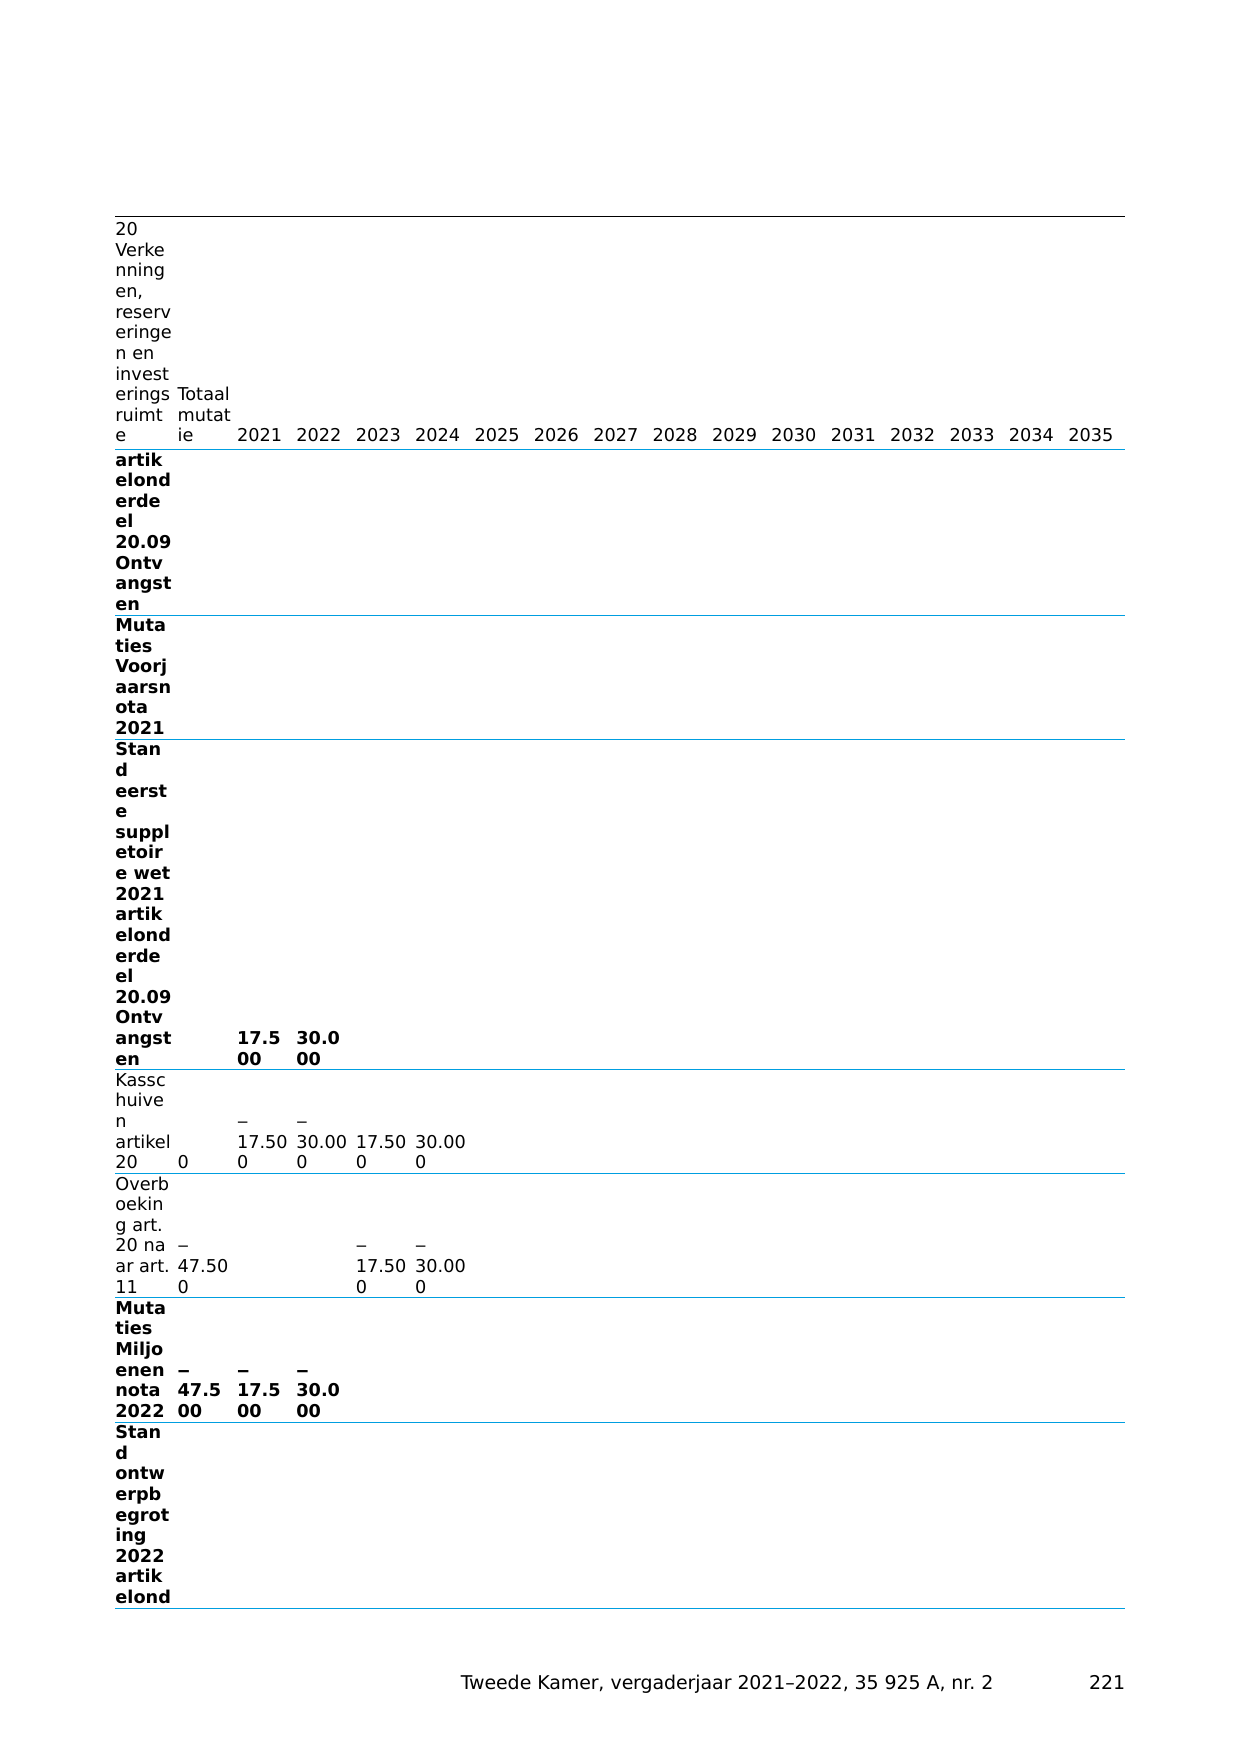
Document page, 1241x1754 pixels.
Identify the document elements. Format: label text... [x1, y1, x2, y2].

table_cell [709, 1298, 768, 1421]
table_cell [353, 1298, 412, 1421]
table_cell ‒ 47.500 [175, 1298, 234, 1421]
table_cell [353, 740, 412, 1069]
table_cell ‒ 30.000 [293, 1298, 353, 1421]
table_cell [590, 740, 649, 1069]
table_cell [1065, 1423, 1125, 1608]
table_cell [828, 1070, 887, 1173]
table_cell [412, 1423, 471, 1608]
table_cell [471, 1070, 531, 1173]
table_cell 2025 [471, 217, 531, 449]
table_cell Mutaties Miljoenennota 2022 [115, 1298, 174, 1421]
table_cell [531, 1070, 590, 1173]
table_cell [1006, 1070, 1065, 1173]
table_cell 2023 [353, 217, 412, 449]
table_cell [887, 1423, 946, 1608]
table_cell 2029 [709, 217, 768, 449]
table_cell [768, 1070, 828, 1173]
table_cell Kasschuiven artikel 20 [115, 1070, 174, 1173]
table_cell ‒ 17.500 [234, 1298, 293, 1421]
table_cell [412, 1298, 471, 1421]
table_cell [1065, 1174, 1125, 1297]
table_cell [471, 740, 531, 1069]
table_cell Overboeking art. 20 naar art. 11 [115, 1174, 174, 1297]
table_cell [234, 616, 293, 739]
table_header Tabel 89 Artikel 20 Verkenningen, reserveringen en investeringsruimte (bedragen x € 1.000) [115, 191, 1125, 216]
table_cell [293, 1174, 353, 1297]
table_cell [1065, 616, 1125, 739]
table_cell [650, 616, 709, 739]
table_cell [1006, 616, 1065, 739]
table_cell 2035 [1065, 217, 1125, 449]
table_cell 2032 [887, 217, 946, 449]
table_cell [531, 616, 590, 739]
table_cell ‒ 30.000 [412, 1174, 471, 1297]
table_cell 0 [175, 1070, 234, 1173]
table_cell 2034 [1006, 217, 1065, 449]
table_cell Totaal mutatie [175, 217, 234, 449]
table_cell artikelonderdeel 20.09 Ontvangsten [115, 450, 174, 614]
table_cell [293, 1423, 353, 1608]
table_cell [768, 616, 828, 739]
table_cell [412, 740, 471, 1069]
table_cell [828, 1174, 887, 1297]
table_cell [650, 740, 709, 1069]
table_cell ‒ 30.000 [293, 1070, 353, 1173]
table_cell [1065, 740, 1125, 1069]
table_cell [946, 1070, 1006, 1173]
table_cell Stand ontwerpbegroting 2022 artikelond [115, 1423, 174, 1608]
table_cell [590, 616, 649, 739]
table_cell [768, 1298, 828, 1421]
table_cell [1065, 1298, 1125, 1421]
table_cell [946, 450, 1006, 614]
table_cell [353, 1423, 412, 1608]
table_cell [828, 1298, 887, 1421]
table_cell [887, 740, 946, 1069]
table_cell [768, 1174, 828, 1297]
table_cell [590, 1070, 649, 1173]
table_cell 20 Verkenningen, reserveringen en investeringsruimte [115, 217, 174, 449]
table_cell [946, 1298, 1006, 1421]
table_cell 2030 [768, 217, 828, 449]
table_cell [1006, 1423, 1065, 1608]
table_cell 30.000 [293, 740, 353, 1069]
table_cell ‒ 17.500 [234, 1070, 293, 1173]
table_cell [1006, 740, 1065, 1069]
table_cell [828, 740, 887, 1069]
table_cell [175, 616, 234, 739]
table_cell [946, 740, 1006, 1069]
table_cell 2022 [293, 217, 353, 449]
table_cell [887, 616, 946, 739]
table_cell [887, 1070, 946, 1173]
table_cell [471, 450, 531, 614]
table_cell [175, 1423, 234, 1608]
table_cell [946, 1423, 1006, 1608]
table_cell 2026 [531, 217, 590, 449]
table_cell [590, 450, 649, 614]
table_cell 30.000 [412, 1070, 471, 1173]
table_cell [234, 1423, 293, 1608]
table_cell [768, 740, 828, 1069]
table_cell [471, 1174, 531, 1297]
table_cell Mutaties Voorjaarsnota 2021 [115, 616, 174, 739]
table_cell 17.500 [234, 740, 293, 1069]
table_cell 2031 [828, 217, 887, 449]
table_cell [293, 450, 353, 614]
table_cell [887, 1174, 946, 1297]
table_cell [1006, 1174, 1065, 1297]
table_cell [650, 1423, 709, 1608]
table_cell [234, 1174, 293, 1297]
table_cell [828, 616, 887, 739]
table_cell [768, 1423, 828, 1608]
table_cell [353, 450, 412, 614]
table_cell [887, 450, 946, 614]
table_cell [1065, 450, 1125, 614]
table_cell Stand eerste suppletoire wet 2021 artikelonderdeel 20.09 Ontvangsten [115, 740, 174, 1069]
table_cell [590, 1174, 649, 1297]
table_cell [471, 1298, 531, 1421]
table_cell [412, 450, 471, 614]
table_cell 2033 [946, 217, 1006, 449]
table_cell 2028 [650, 217, 709, 449]
table_cell [887, 1298, 946, 1421]
table_cell 2021 [234, 217, 293, 449]
table_cell [650, 450, 709, 614]
table_cell ‒ 17.500 [353, 1174, 412, 1297]
table_cell [353, 616, 412, 739]
table_cell [531, 450, 590, 614]
table_cell [828, 450, 887, 614]
table_cell [531, 1423, 590, 1608]
table_cell [946, 616, 1006, 739]
table_cell [709, 740, 768, 1069]
table_cell [234, 450, 293, 614]
table_cell [1065, 1070, 1125, 1173]
table_cell [946, 1174, 1006, 1297]
table_cell [1006, 450, 1065, 614]
table_cell [709, 1423, 768, 1608]
table_cell [650, 1070, 709, 1173]
table_cell [709, 1070, 768, 1173]
table_cell [175, 450, 234, 614]
table_cell [709, 450, 768, 614]
table_cell [471, 616, 531, 739]
table_cell [768, 450, 828, 614]
table_cell [531, 1174, 590, 1297]
table_cell [293, 616, 353, 739]
table_cell [709, 616, 768, 739]
table_cell 2027 [590, 217, 649, 449]
table_cell [828, 1423, 887, 1608]
table_cell [650, 1174, 709, 1297]
table_cell [412, 616, 471, 739]
table_cell [590, 1298, 649, 1421]
table_cell [531, 740, 590, 1069]
table_cell [1006, 1298, 1065, 1421]
table_cell [590, 1423, 649, 1608]
table_cell [175, 740, 234, 1069]
table_cell [650, 1298, 709, 1421]
table_cell [531, 1298, 590, 1421]
table_cell 2024 [412, 217, 471, 449]
table_cell [471, 1423, 531, 1608]
table_cell [709, 1174, 768, 1297]
table_cell ‒ 47.500 [175, 1174, 234, 1297]
table_cell 17.500 [353, 1070, 412, 1173]
